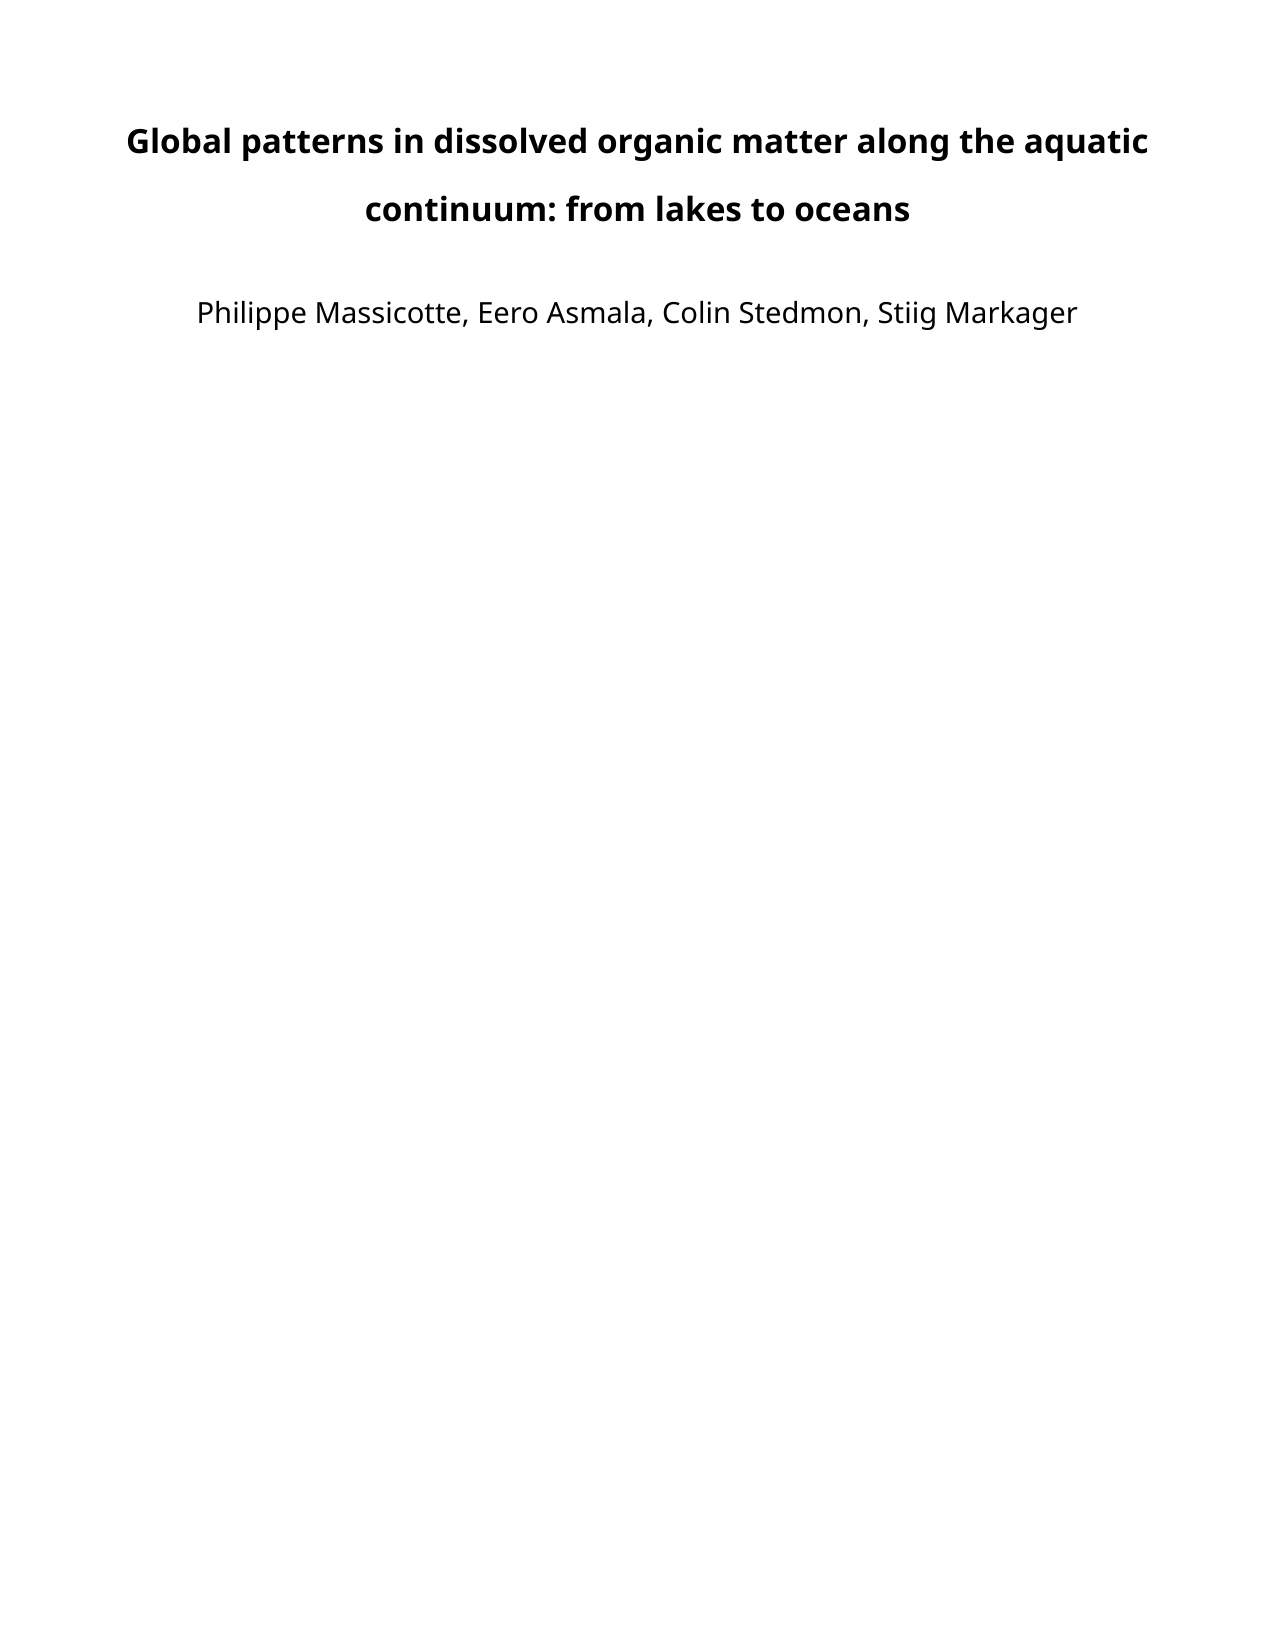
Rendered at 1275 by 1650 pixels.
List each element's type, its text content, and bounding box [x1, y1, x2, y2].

text Philippe Massicotte, Eero Asmala, Colin Stedmon, Stiig Markager [118, 292, 1157, 332]
text Global patterns in dissolved organic matter along the aquatic continuum: from lakes to oceans [118, 118, 1157, 232]
